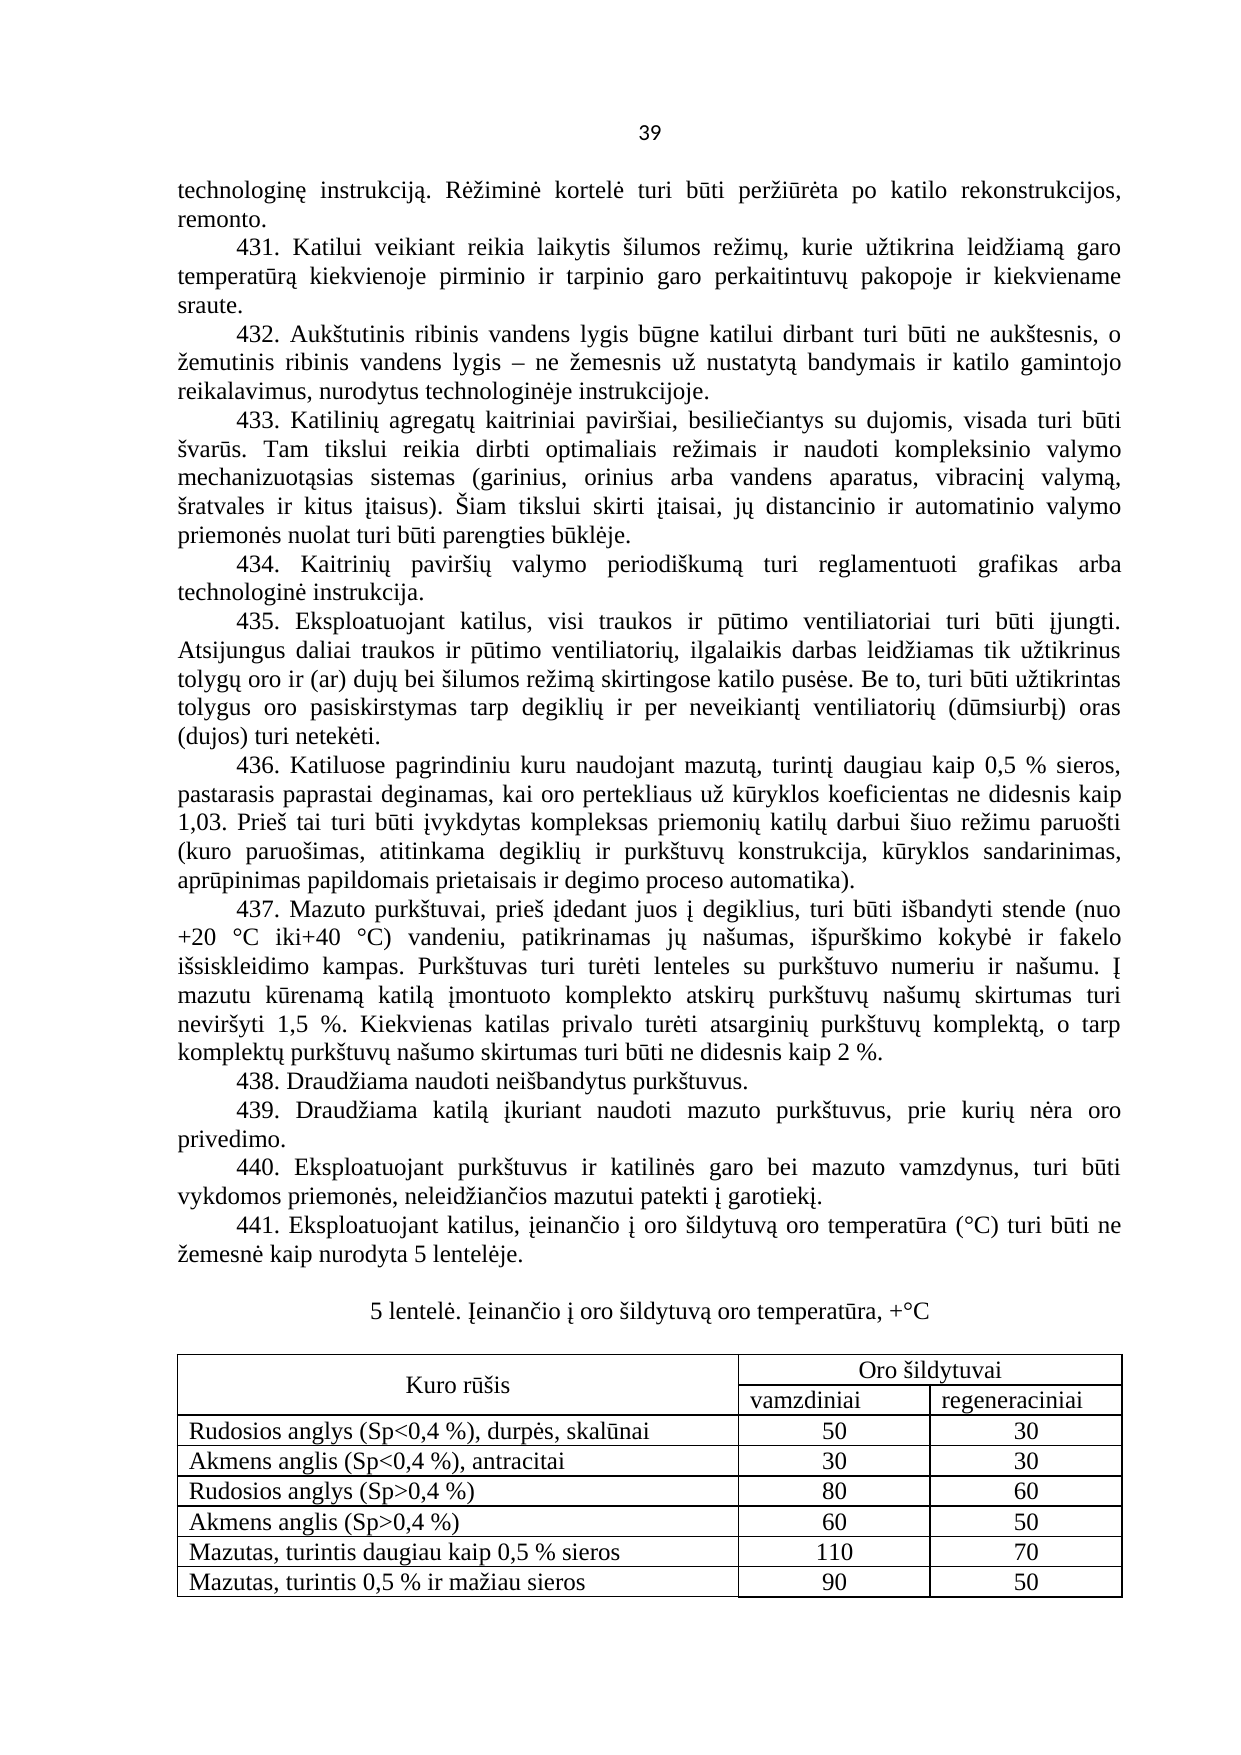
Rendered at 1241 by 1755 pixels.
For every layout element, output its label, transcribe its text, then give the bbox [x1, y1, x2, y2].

text 436. Katiluose pagrindiniu kuru naudojant mazutą, turintį daugiau kaip 0,5 % sieros, pastarasis paprastai deginamas, kai oro pertekliaus už kūryklos koeficientas ne didesnis kaip 1,03. Prieš tai turi būti įvykdytas kompleksas priemonių katilų darbui šiuo režimu paruošti (kuro paruošimas, atitinkama degiklių ir purkštuvų konstrukcija, kūryklos sandarinimas, aprūpinimas papildomais prietaisais ir degimo proceso automatika). [177, 750, 1122, 894]
table_cell 60 [739, 1507, 929, 1536]
text 433. Katilinių agregatų kaitriniai paviršiai, besiliečiantys su dujomis, visada turi būti švarūs. Tam tikslui reikia dirbti optimaliais režimais ir naudoti kompleksinio valymo mechanizuotąsias sistemas (garinius, orinius arba vandens aparatus, vibracinį valymą, šratvales ir kitus įtaisus). Šiam tikslui skirti įtaisai, jų distancinio ir automatinio valymo priemonės nuolat turi būti parengties būklėje. [177, 405, 1122, 549]
text 431. Katilui veikiant reikia laikytis šilumos režimų, kurie užtikrina leidžiamą garo temperatūrą kiekvienoje pirminio ir tarpinio garo perkaitintuvų pakopoje ir kiekviename sraute. [177, 232, 1122, 319]
text 437. Mazuto purkštuvai, prieš įdedant juos į degiklius, turi būti išbandyti stende (nuo +20 °C iki+40 °C) vandeniu, patikrinamas jų našumas, išpurškimo kokybė ir fakelo išsiskleidimo kampas. Purkštuvas turi turėti lenteles su purkštuvo numeriu ir našumu. Į mazutu kūrenamą katilą įmontuoto komplekto atskirų purkštuvų našumų skirtumas turi neviršyti 1,5 %. Kiekvienas katilas privalo turėti atsarginių purkštuvų komplektą, o tarp komplektų purkštuvų našumo skirtumas turi būti ne didesnis kaip 2 %. [177, 894, 1122, 1066]
table_cell Rudosios anglys (Sp>0,4 %) [178, 1477, 738, 1505]
table_cell Mazutas, turintis daugiau kaip 0,5 % sieros [178, 1537, 738, 1566]
table_cell 50 [931, 1507, 1121, 1536]
table_cell 30 [739, 1446, 929, 1475]
table_cell Mazutas, turintis 0,5 % ir mažiau sieros [178, 1567, 738, 1596]
table_cell 80 [739, 1477, 929, 1505]
table_cell 30 [931, 1416, 1121, 1444]
text 439. Draudžiama katilą įkuriant naudoti mazuto purkštuvus, prie kurių nėra oro privedimo. [177, 1095, 1122, 1152]
table_cell Akmens anglis (Sp<0,4 %), antracitai [178, 1446, 738, 1475]
table_cell 110 [739, 1537, 929, 1566]
table_cell 30 [931, 1446, 1121, 1475]
text 440. Eksploatuojant purkštuvus ir katilinės garo bei mazuto vamzdynus, turi būti vykdomos priemonės, neleidžiančios mazutui patekti į garotiekį. [177, 1152, 1122, 1210]
text 432. Aukštutinis ribinis vandens lygis būgne katilui dirbant turi būti ne aukštesnis, o žemutinis ribinis vandens lygis – ne žemesnis už nustatytą bandymais ir katilo gamintojo reikalavimus, nurodytus technologinėje instrukcijoje. [177, 319, 1122, 405]
table_header Kuro rūšis [178, 1355, 738, 1414]
table_cell 60 [931, 1477, 1121, 1505]
table_cell 70 [931, 1537, 1121, 1566]
text technologinę instrukciją. Rėžiminė kortelė turi būti peržiūrėta po katilo rekonstrukcijos, remonto. [177, 175, 1122, 232]
table_cell regeneraciniai [931, 1386, 1121, 1414]
text 434. Kaitrinių paviršių valymo periodiškumą turi reglamentuoti grafikas arba technologinė instrukcija. [177, 549, 1122, 606]
text 5 lentelė. Įeinančio į oro šildytuvą oro temperatūra, +°C [177, 1296, 1122, 1325]
table_header Oro šildytuvai [739, 1355, 1121, 1384]
text 438. Draudžiama naudoti neišbandytus purkštuvus. [177, 1066, 1122, 1095]
table_cell Rudosios anglys (Sp<0,4 %), durpės, skalūnai [178, 1416, 738, 1444]
table_cell vamzdiniai [739, 1386, 929, 1414]
table_cell 50 [931, 1567, 1121, 1596]
table_cell 50 [739, 1416, 929, 1444]
text 441. Eksploatuojant katilus, įeinančio į oro šildytuvą oro temperatūra (°C) turi būti ne žemesnė kaip nurodyta 5 lentelėje. [177, 1210, 1122, 1267]
table_cell 90 [739, 1567, 929, 1596]
text 435. Eksploatuojant katilus, visi traukos ir pūtimo ventiliatoriai turi būti įjungti. Atsijungus daliai traukos ir pūtimo ventiliatorių, ilgalaikis darbas leidžiamas tik užtikrinus tolygų oro ir (ar) dujų bei šilumos režimą skirtingose katilo pusėse. Be to, turi būti užtikrintas tolygus oro pasiskirstymas tarp degiklių ir per neveikiantį ventiliatorių (dūmsiurbį) oras (dujos) turi netekėti. [177, 606, 1122, 750]
table_cell Akmens anglis (Sp>0,4 %) [178, 1507, 738, 1536]
